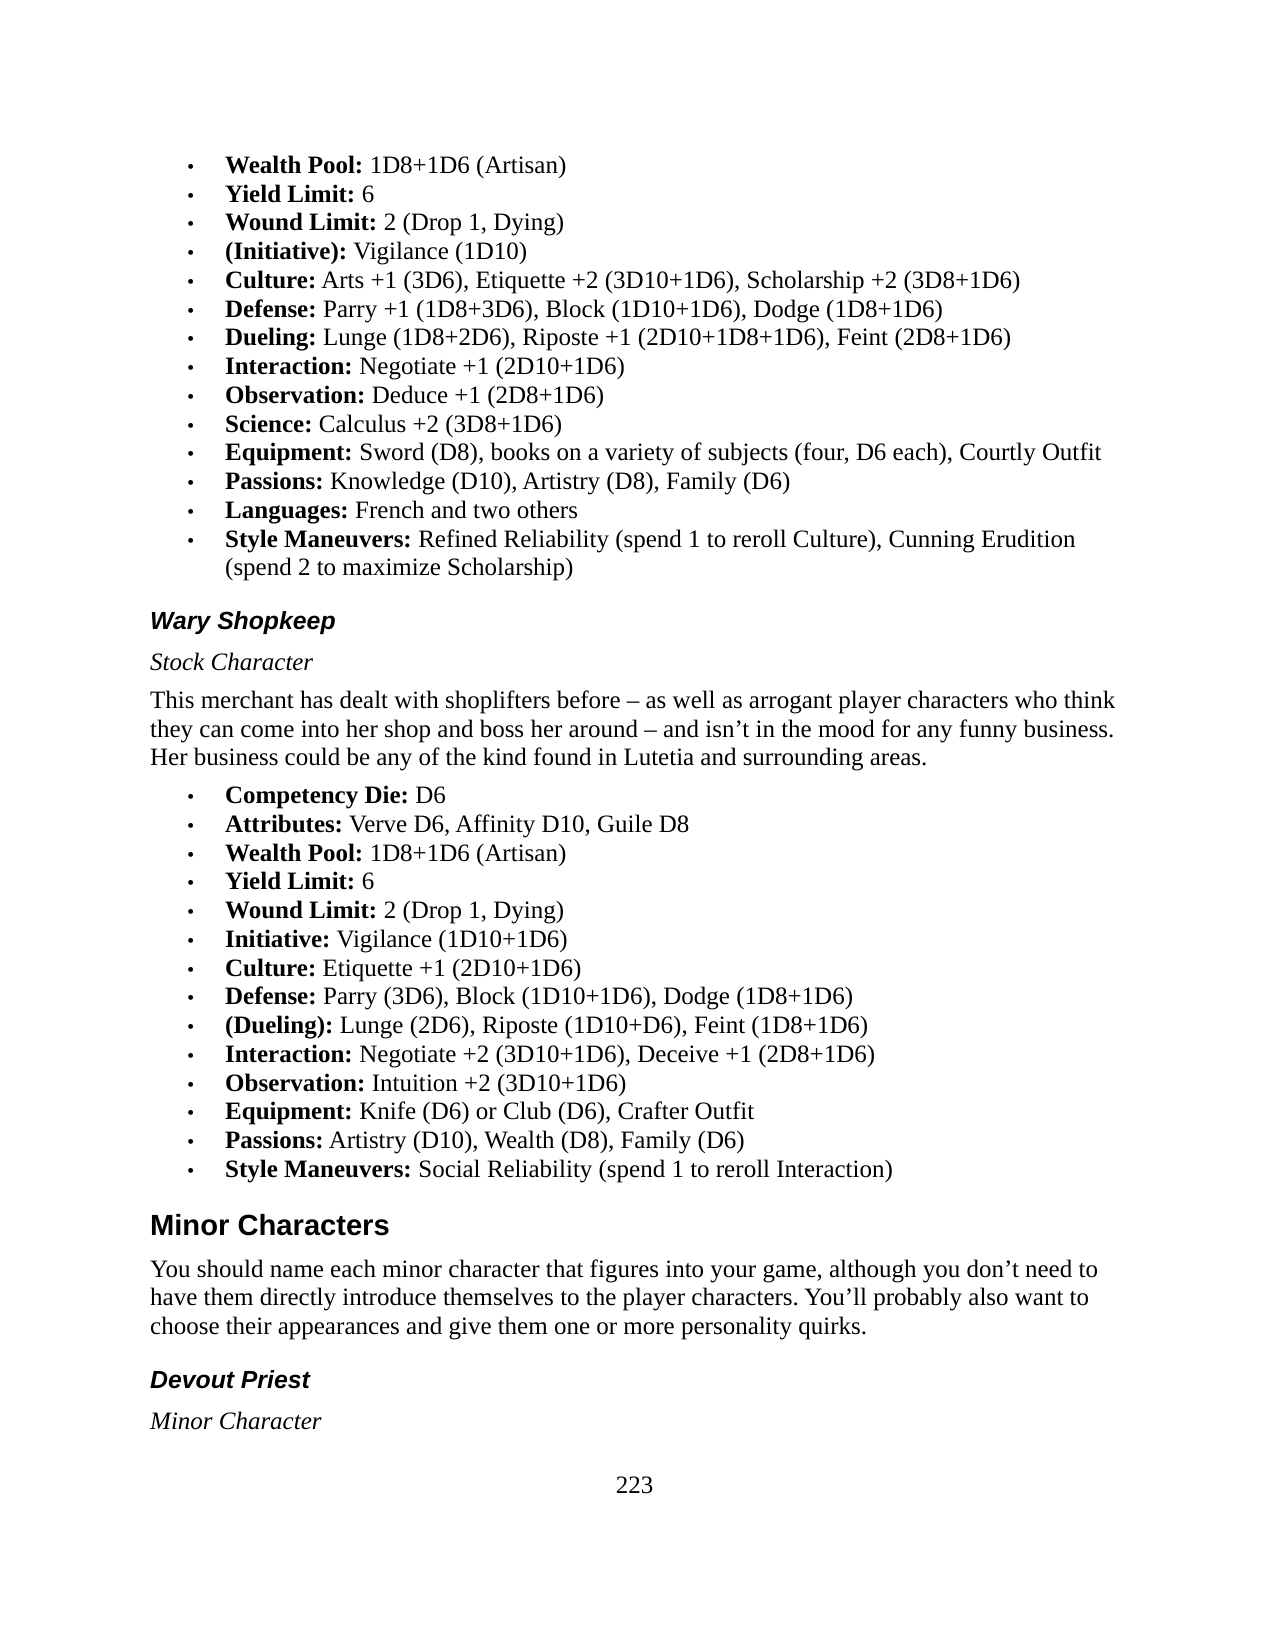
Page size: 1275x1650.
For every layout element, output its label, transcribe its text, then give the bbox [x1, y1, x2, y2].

subtitle Minor Characters [150, 1208, 1125, 1241]
list (Initiative): Vigilance (1D10) [187, 236, 1125, 265]
list Science: Calculus +2 (3D8+1D6) [187, 409, 1125, 437]
subtitle Wary Shopkeep [150, 606, 1125, 635]
list Observation: Deduce +1 (2D8+1D6) [187, 380, 1125, 409]
list Interaction: Negotiate +1 (2D10+1D6) [187, 351, 1125, 380]
list Competency Die: D6 [187, 780, 1125, 809]
list Defense: Parry (3D6), Block (1D10+1D6), Dodge (1D8+1D6) [187, 981, 1125, 1010]
list Equipment: Knife (D6) or Club (D6), Crafter Outfit [187, 1096, 1125, 1125]
list (Dueling): Lunge (2D6), Riposte (1D10+D6), Feint (1D8+1D6) [187, 1010, 1125, 1039]
list Wound Limit: 2 (Drop 1, Dying) [187, 207, 1125, 236]
list Yield Limit: 6 [187, 179, 1125, 207]
list Attributes: Verve D6, Affinity D10, Guile D8 [187, 809, 1125, 838]
list Culture: Arts +1 (3D6), Etiquette +2 (3D10+1D6), Scholarship +2 (3D8+1D6) [187, 265, 1125, 294]
list Interaction: Negotiate +2 (3D10+1D6), Deceive +1 (2D8+1D6) [187, 1039, 1125, 1068]
list Languages: French and two others [187, 495, 1125, 524]
text Minor Character [150, 1406, 1125, 1435]
list Initiative: Vigilance (1D10+1D6) [187, 924, 1125, 953]
text Stock Character [150, 647, 1125, 676]
text You should name each minor character that figures into your game, although you don’t need to have them directly introduce themselves to the player characters. You’ll probably also want to choose their appearances and give them one or more personality quirks. [150, 1254, 1125, 1340]
list Wealth Pool: 1D8+1D6 (Artisan) [187, 150, 1125, 179]
text This merchant has dealt with shoplifters before – as well as arrogant player characters who think they can come into her shop and boss her around – and isn’t in the mood for any funny business. Her business could be any of the kind found in Lutetia and surrounding areas. [150, 685, 1125, 771]
subtitle Devout Priest [150, 1365, 1125, 1393]
list Defense: Parry +1 (1D8+3D6), Block (1D10+1D6), Dodge (1D8+1D6) [187, 294, 1125, 322]
list Wound Limit: 2 (Drop 1, Dying) [187, 895, 1125, 924]
list Style Maneuvers: Refined Reliability (spend 1 to reroll Culture), Cunning Erudition (spend 2 to maximize Scholarship) [187, 524, 1125, 581]
list Passions: Knowledge (D10), Artistry (D8), Family (D6) [187, 466, 1125, 495]
list Culture: Etiquette +1 (2D10+1D6) [187, 953, 1125, 981]
list Equipment: Sword (D8), books on a variety of subjects (four, D6 each), Courtly Outfit [187, 437, 1125, 466]
list Wealth Pool: 1D8+1D6 (Artisan) [187, 838, 1125, 866]
list Style Maneuvers: Social Reliability (spend 1 to reroll Interaction) [187, 1154, 1125, 1183]
list Passions: Artistry (D10), Wealth (D8), Family (D6) [187, 1125, 1125, 1154]
list Observation: Intuition +2 (3D10+1D6) [187, 1068, 1125, 1096]
list Dueling: Lunge (1D8+2D6), Riposte +1 (2D10+1D8+1D6), Feint (2D8+1D6) [187, 322, 1125, 351]
list Yield Limit: 6 [187, 866, 1125, 895]
